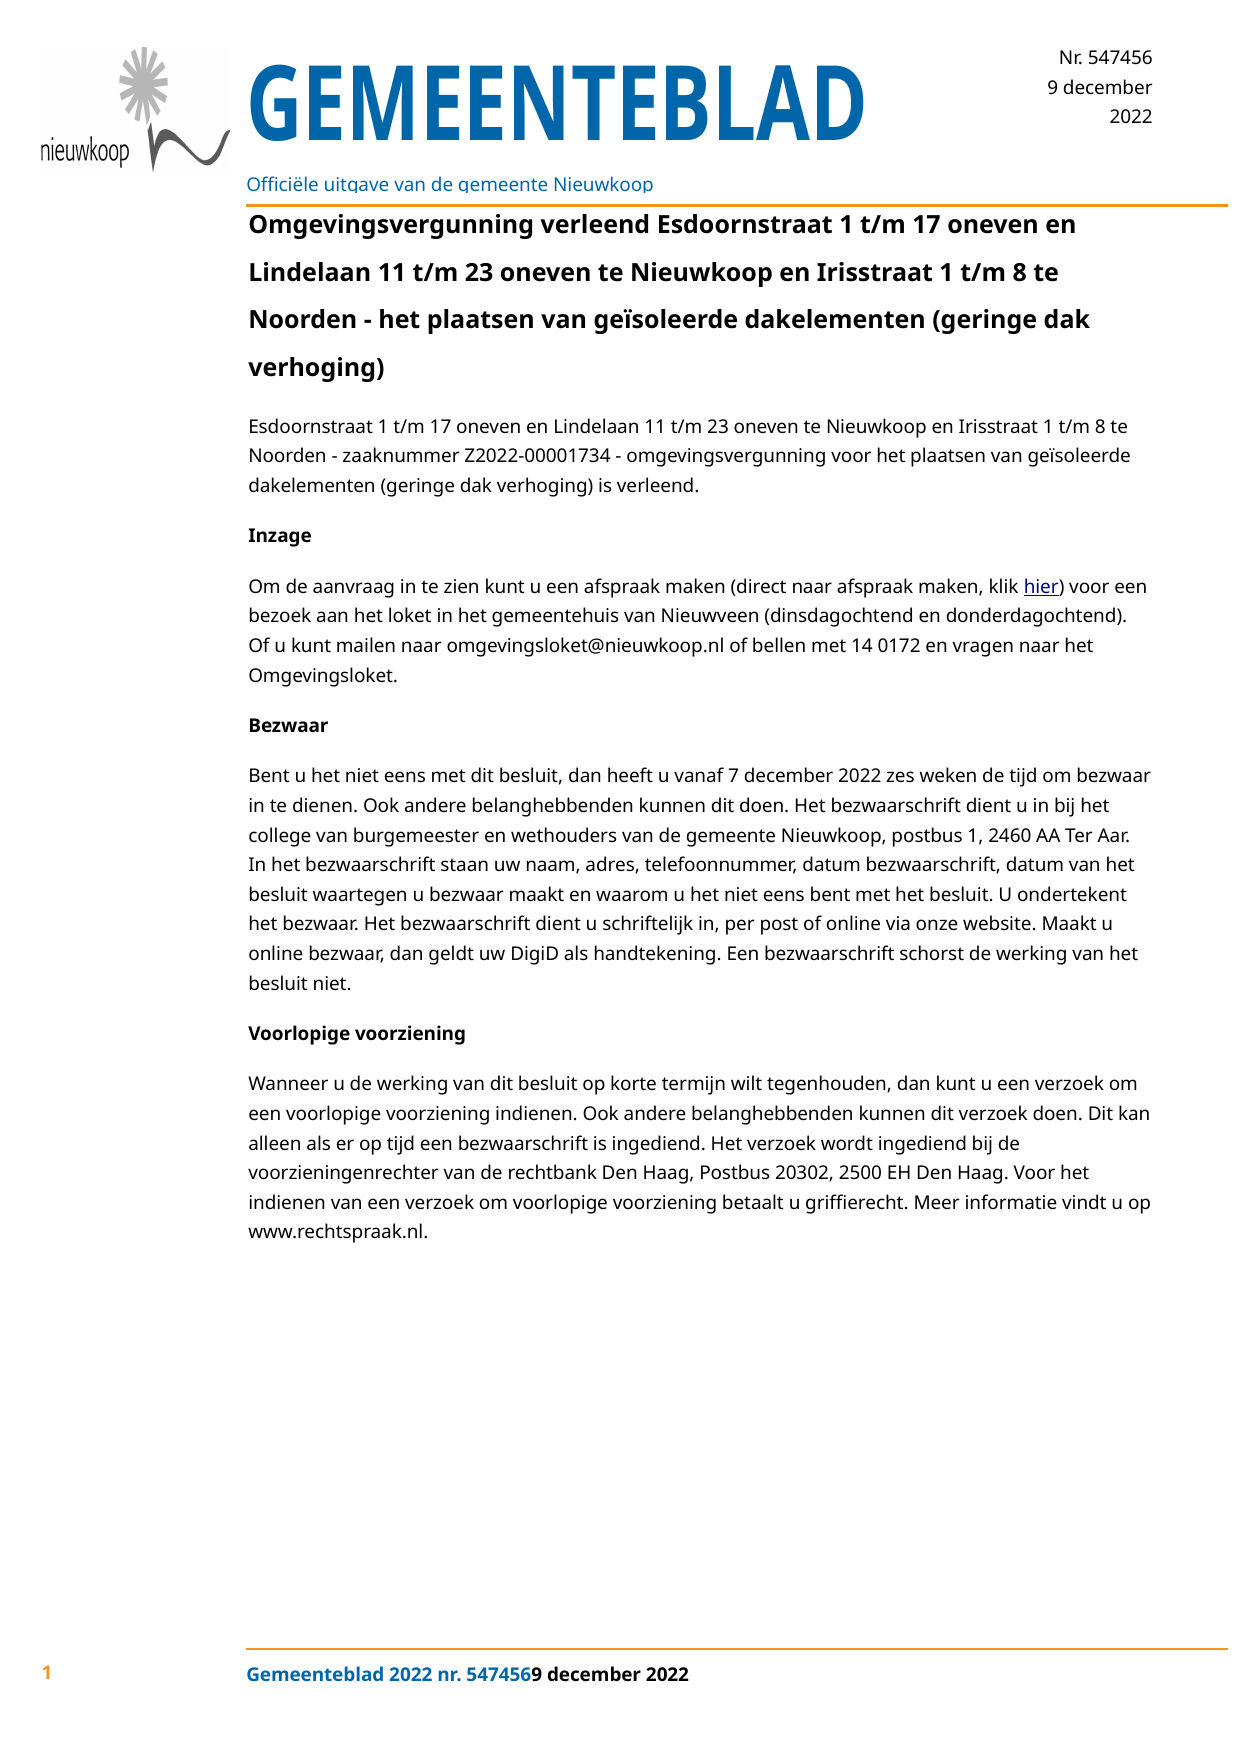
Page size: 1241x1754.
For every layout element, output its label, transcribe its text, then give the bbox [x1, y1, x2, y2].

picture [41, 47, 231, 172]
text Omgevingsvergunning verleend Esdoornstraat 1 t/m 17 oneven en Lindelaan 11 t/m 23 oneven te Nieuwkoop en Irisstraat 1 t/m 8 te Noorden - het plaatsen van geïsoleerde dakelementen (geringe dak verhoging) [248, 207, 1152, 384]
text Wanneer u de werking van dit besluit op korte termijn wilt tegenhouden, dan kunt u een verzoek om een voorlopige voorziening indienen. Ook andere belanghebbenden kunnen dit verzoek doen. Dit kan alleen als er op tijd een bezwaarschrift is ingediend. Het verzoek wordt ingediend bij de voorzieningenrechter van de rechtbank Den Haag, Postbus 20302, 2500 EH Den Haag. Voor het indienen van een verzoek om voorlopige voorziening betaalt u griffierecht. Meer informatie vindt u op www.rechtspraak.nl. [248, 1071, 1152, 1244]
text Esdoornstraat 1 t/m 17 oneven en Lindelaan 11 t/m 23 oneven te Nieuwkoop en Irisstraat 1 t/m 8 te Noorden - zaaknummer Z2022-00001734 - omgevingsvergunning voor het plaatsen van geïsoleerde dakelementen (geringe dak verhoging) is verleend. [248, 413, 1152, 498]
text Om de aanvraag in te zien kunt u een afspraak maken (direct naar afspraak maken, klik hier) voor een bezoek aan het loket in het gemeentehuis van Nieuwveen (dinsdagochtend en donderdagochtend). Of u kunt mailen naar omgevingsloket@nieuwkoop.nl of bellen met 14 0172 en vragen naar het Omgevingsloket. [248, 573, 1152, 688]
text Voorlopige voorziening [248, 1020, 1152, 1046]
text Inzage [248, 523, 1152, 548]
text Bent u het niet eens met dit besluit, dan heeft u vanaf 7 december 2022 zes weken de tijd om bezwaar in te dienen. Ook andere belanghebbenden kunnen dit doen. Het bezwaarschrift dient u in bij het college van burgemeester en wethouders van de gemeente Nieuwkoop, postbus 1, 2460 AA Ter Aar. In het bezwaarschrift staan uw naam, adres, telefoonnummer, datum bezwaarschrift, datum van het besluit waartegen u bezwaar maakt en waarom u het niet eens bent met het besluit. U ondertekent het bezwaar. Het bezwaarschrift dient u schriftelijk in, per post of online via onze website. Maakt u online bezwaar, dan geldt uw DigiD als handtekening. Een bezwaarschrift schorst de werking van het besluit niet. [248, 763, 1152, 996]
text Bezwaar [248, 712, 1152, 738]
